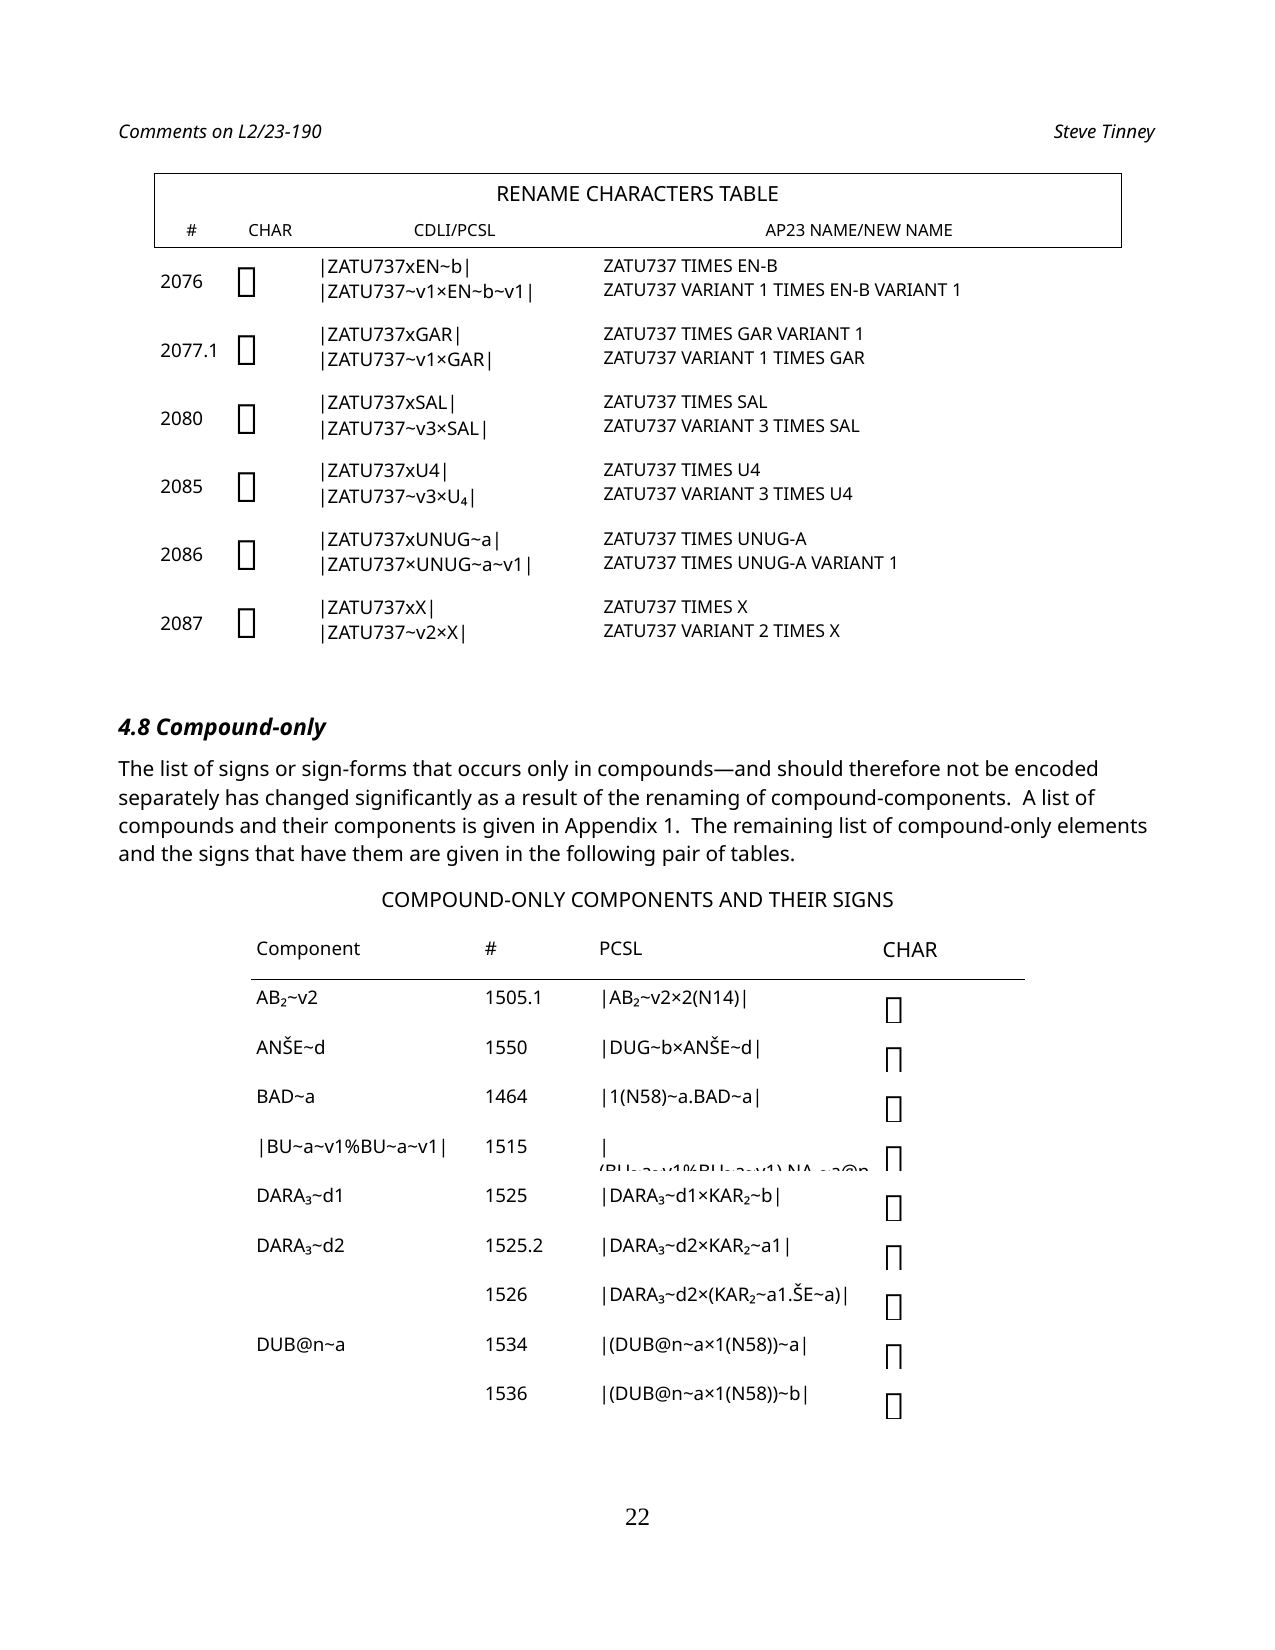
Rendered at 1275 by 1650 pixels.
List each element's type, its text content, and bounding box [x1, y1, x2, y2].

table_cell ANŠE~d [251, 1028, 479, 1078]
table_cell |ZATU737xX| |ZATU737~v2×X| [312, 589, 597, 657]
table_cell 2087 [155, 589, 228, 657]
table_cell |1(N58)~a.BAD~a| [593, 1078, 877, 1127]
table_cell ZATU737 TIMES GAR VARIANT 1 ZATU737 VARIANT 1 TIMES GAR [598, 316, 1121, 384]
table_cell 1515 [479, 1127, 593, 1177]
table_cell 1550 [479, 1028, 593, 1078]
table_cell 2080 [155, 384, 228, 452]
table_cell 𒱺 [877, 1375, 1024, 1424]
table_cell ZATU737 TIMES X ZATU737 VARIANT 2 TIMES X [598, 589, 1121, 657]
table_cell PCSL [593, 929, 877, 979]
table_cell [251, 1375, 479, 1424]
table_cell |DARA₃~d2×(KAR₂~a1.ŠE~a)| [593, 1276, 877, 1325]
table_cell 1464 [479, 1078, 593, 1127]
table_cell Component [251, 929, 479, 979]
table_cell |(DUB@n~a×1(N58))~a| [593, 1325, 877, 1375]
table_cell 1526 [479, 1276, 593, 1325]
table_cell 1505.1 [479, 980, 593, 1028]
table_header COMPOUND-ONLY COMPONENTS AND THEIR SIGNS [251, 880, 1024, 929]
table_cell |(BU~a~v1%BU~a~v1).NA₂~a@n| [593, 1127, 877, 1177]
table_cell |ZATU737xSAL| |ZATU737~v3×SAL| [312, 384, 597, 452]
table_cell CHAR [877, 929, 1024, 979]
table_cell # [155, 213, 228, 247]
table_cell 𒱰 [877, 1276, 1024, 1325]
table_cell |BU~a~v1%BU~a~v1| [251, 1127, 479, 1177]
table_cell CDLI/PCSL [312, 213, 597, 247]
table_cell 𒱗 [877, 980, 1024, 1028]
table_cell CHAR [228, 213, 312, 247]
table_header RENAME CHARACTERS TABLE [155, 174, 1121, 213]
table_cell 1534 [479, 1325, 593, 1375]
table_cell 𒰬 [877, 1078, 1024, 1127]
table_cell 2086 [155, 520, 228, 588]
table_cell |(DUB@n~a×1(N58))~b| [593, 1375, 877, 1424]
table_cell 𒺼 [228, 452, 312, 520]
table_cell |ZATU737xUNUG~a| |ZATU737×UNUG~a~v1| [312, 520, 597, 588]
table_cell 𒺲 [228, 248, 312, 316]
table_cell ZATU737 TIMES EN-B ZATU737 VARIANT 1 TIMES EN-B VARIANT 1 [598, 248, 1121, 316]
table_cell ZATU737 TIMES UNUG-A ZATU737 TIMES UNUG-A VARIANT 1 [598, 520, 1121, 588]
table_cell |DUG~b×ANŠE~d| [593, 1028, 877, 1078]
table_cell |ZATU737xGAR| |ZATU737~v1×GAR| [312, 316, 597, 384]
table_cell # [479, 929, 593, 979]
table_cell 𒺾 [228, 589, 312, 657]
text The list of signs or sign-forms that occurs only in compounds—and should therefore not be encoded separately has changed significantly as a result of the renaming of compound-components. A list of compounds and their components is given in Appendix 1. The remaining list of compound-only elements and the signs that have them are given in the following pair of tables. [118, 754, 1157, 868]
table_cell |DARA₃~d1×KAR₂~b| [593, 1177, 877, 1226]
table_cell |ZATU737xEN~b| |ZATU737~v1×EN~b~v1| [312, 248, 597, 316]
table_cell ZATU737 TIMES U4 ZATU737 VARIANT 3 TIMES U4 [598, 452, 1121, 520]
table_cell 𒱢 [877, 1127, 1024, 1177]
table_cell 1536 [479, 1375, 593, 1424]
table_cell DARA₃~d2 [251, 1226, 479, 1276]
table_cell 2076 [155, 248, 228, 316]
table_cell DUB@n~a [251, 1325, 479, 1375]
table_cell 𒲉 [877, 1028, 1024, 1078]
table_cell AP23 NAME/NEW NAME [598, 213, 1121, 247]
table_cell 𒺴 [228, 316, 312, 384]
table_cell 𒱭 [877, 1177, 1024, 1226]
table_cell 1525.2 [479, 1226, 593, 1276]
table_cell 𒺷 [228, 384, 312, 452]
subtitle 4.8 Compound-only [118, 710, 1157, 742]
table_cell [251, 1276, 479, 1325]
table_cell ZATU737 TIMES SAL ZATU737 VARIANT 3 TIMES SAL [598, 384, 1121, 452]
table_cell 1525 [479, 1177, 593, 1226]
table_cell BAD~a [251, 1078, 479, 1127]
table_cell |AB₂~v2×2(N14)| [593, 980, 877, 1028]
table_cell 𒱯 [877, 1226, 1024, 1276]
table_cell |ZATU737xU4| |ZATU737~v3×U₄| [312, 452, 597, 520]
table_cell 2085 [155, 452, 228, 520]
table_cell |DARA₃~d2×KAR₂~a1| [593, 1226, 877, 1276]
table_cell 𒱸 [877, 1325, 1024, 1375]
table_cell AB₂~v2 [251, 980, 479, 1028]
table_cell 2077.1 [155, 316, 228, 384]
table_cell DARA₃~d1 [251, 1177, 479, 1226]
table_cell 𒺽 [228, 520, 312, 588]
